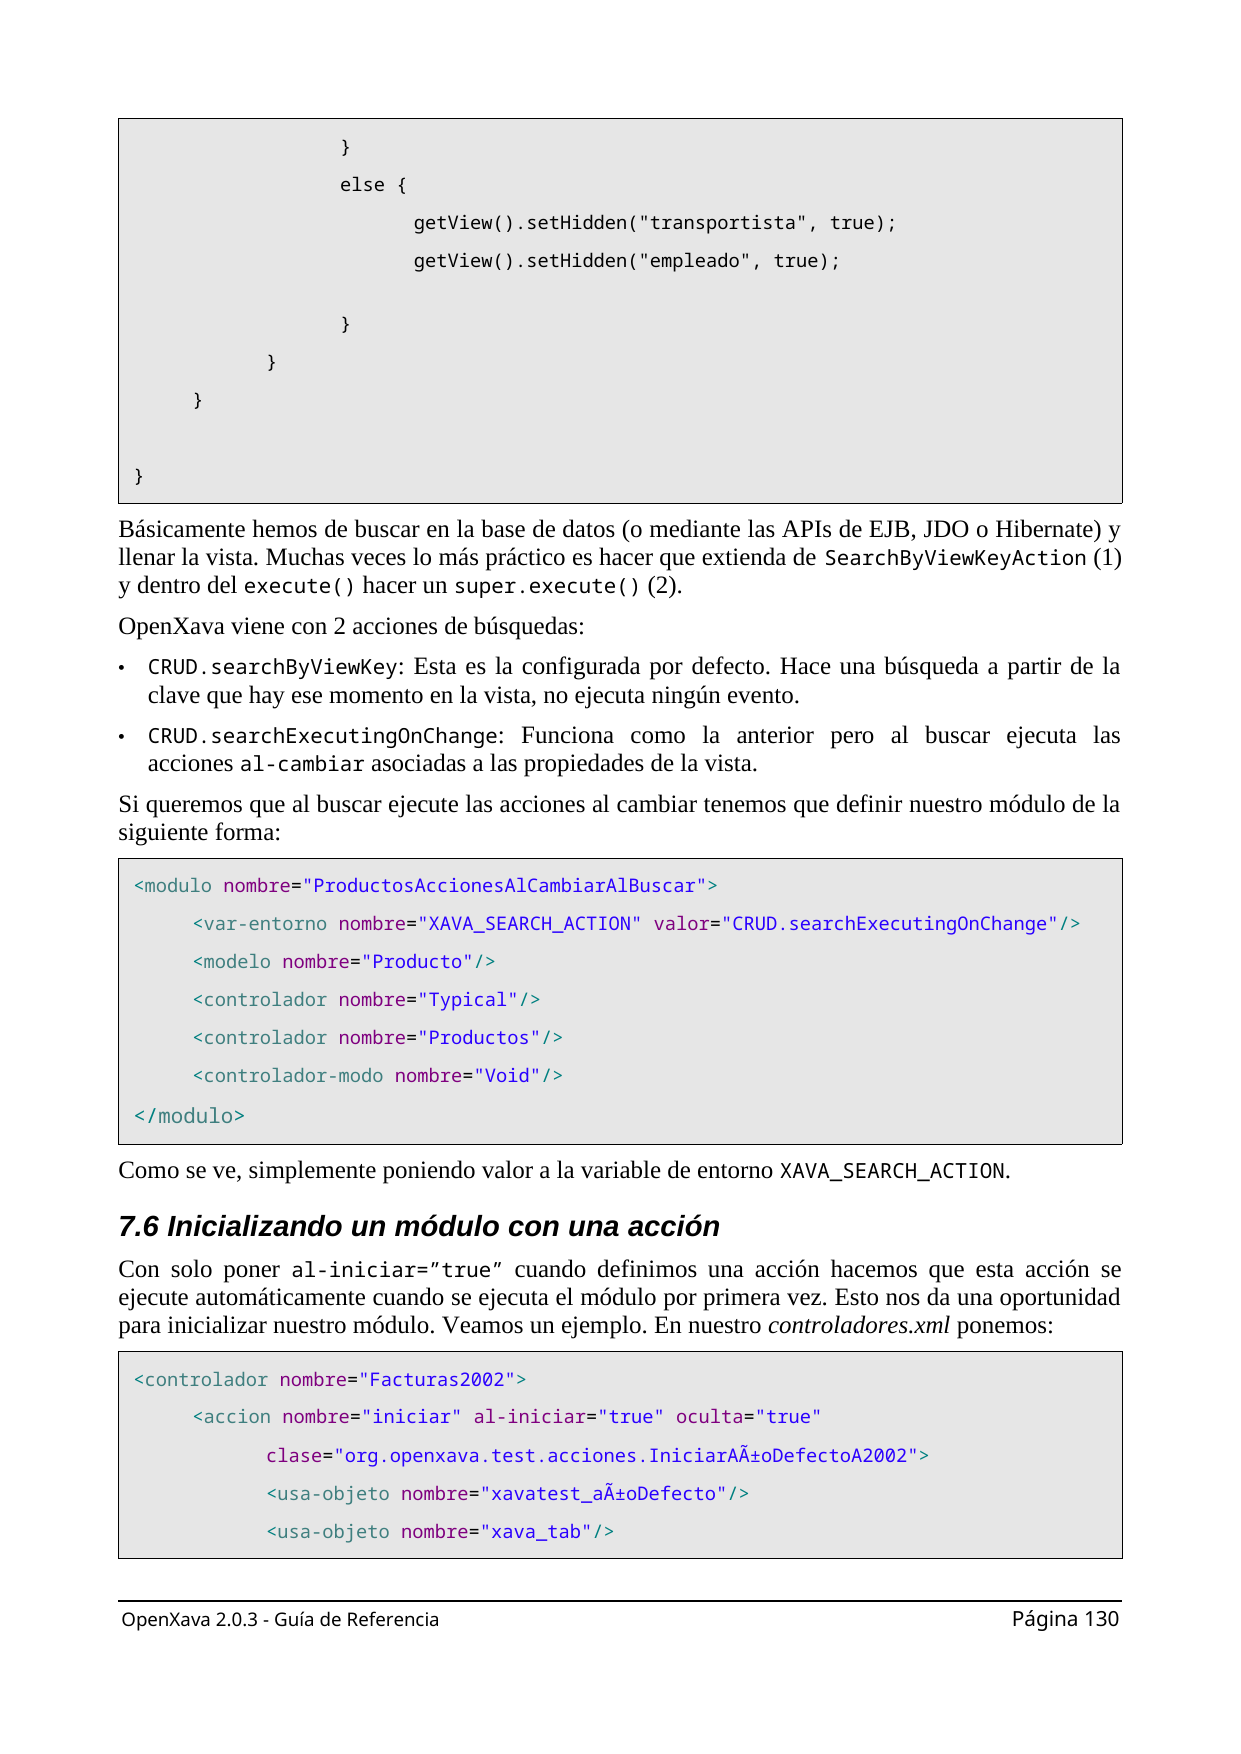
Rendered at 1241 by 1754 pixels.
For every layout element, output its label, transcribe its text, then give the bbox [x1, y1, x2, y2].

text Si queremos que al buscar ejecute las acciones al cambiar tenemos que definir nuestro módulo de la siguiente forma: [118, 790, 1122, 845]
list CRUD.searchExecutingOnChange: Funciona como la anterior pero al buscar ejecuta las acciones al-cambiar asociadas a las propiedades de la vista. [118, 721, 1122, 777]
text Básicamente hemos de buscar en la base de datos (o mediante las APIs de EJB, JDO o Hibernate) y llenar la vista. Muchas veces lo más práctico es hacer que extienda de SearchByViewKeyAction (1) y dentro del execute() hacer un super.execute() (2). [118, 516, 1122, 600]
text } [119, 334, 1122, 372]
text Como se ve, simplemente poniendo valor a la variable de entorno XAVA_SEARCH_ACTION. [118, 1156, 1122, 1185]
text Con solo poner al-iniciar=”true” cuando definimos una acción hacemos que esta acción se ejecute automáticamente cuando se ejecuta el módulo por primera vez. Esto nos da una oportunidad para inicializar nuestro módulo. Veamos un ejemplo. En nuestro controladores.xml ponemos: [118, 1255, 1122, 1338]
text } [119, 448, 1122, 503]
text <controlador-modo nombre="Void"/> [119, 1048, 1122, 1086]
text } [119, 296, 1122, 334]
text <var-entorno nombre="XAVA_SEARCH_ACTION" valor="CRUD.searchExecutingOnChange"/> [119, 896, 1122, 934]
list CRUD.searchByViewKey: Esta es la configurada por defecto. Hace una búsqueda a partir de la clave que hay ese momento en la vista, no ejecuta ningún evento. [118, 652, 1122, 708]
text <usa-objeto nombre="xava_tab"/> [119, 1503, 1122, 1558]
text <usa-objeto nombre="xavatest_aÃ±oDefecto"/> [119, 1465, 1122, 1503]
text } [119, 372, 1122, 410]
text OpenXava viene con 2 acciones de búsquedas: [118, 612, 1122, 640]
text else { [119, 156, 1122, 194]
text <controlador nombre="Productos"/> [119, 1010, 1122, 1048]
text <controlador nombre="Facturas2002"> [119, 1352, 1122, 1389]
text getView().setHidden("empleado", true); [119, 232, 1122, 296]
text clase="org.openxava.test.acciones.IniciarAÃ±oDefectoA2002"> [119, 1427, 1122, 1465]
text <modelo nombre="Producto"/> [119, 934, 1122, 972]
text } [119, 119, 1122, 156]
text <controlador nombre="Typical"/> [119, 972, 1122, 1010]
text <modulo nombre="ProductosAccionesAlCambiarAlBuscar"> [119, 859, 1122, 896]
text <accion nombre="iniciar" al-iniciar="true" oculta="true" [119, 1389, 1122, 1427]
text getView().setHidden("transportista", true); [119, 194, 1122, 232]
subtitle Inicializando un módulo con una acción [118, 1210, 1122, 1242]
text </modulo> [119, 1086, 1122, 1144]
